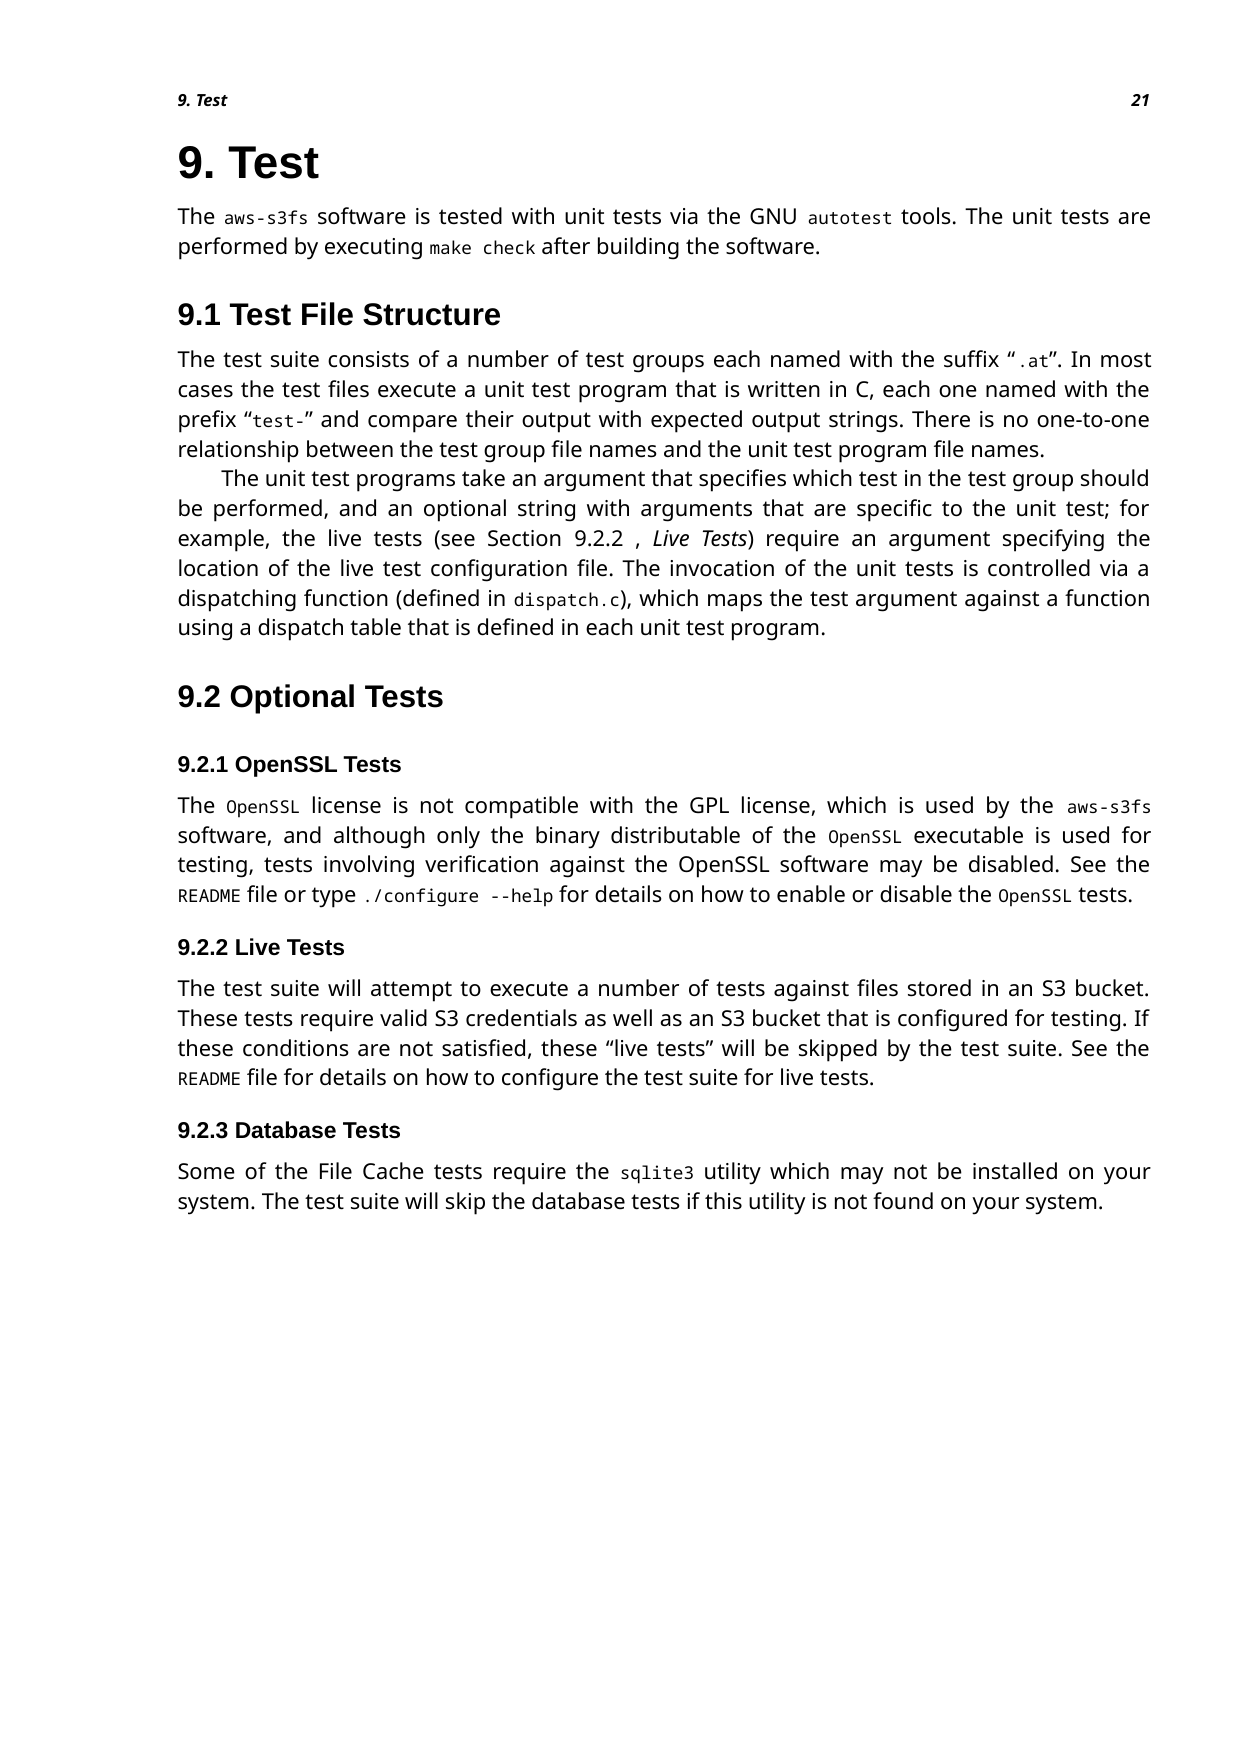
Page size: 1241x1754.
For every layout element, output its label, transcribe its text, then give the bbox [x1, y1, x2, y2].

subtitle OpenSSL Tests [177, 751, 1152, 777]
text The test suite consists of a number of test groups each named with the suffix “.at”. In most cases the test files execute a unit test program that is written in C, each one named with the prefix “test-” and compare their output with expected output strings. There is no one-to-one relationship between the test group file names and the unit test program file names. [177, 344, 1152, 463]
text The unit test programs take an argument that specifies which test in the test group should be performed, and an optional string with arguments that are specific to the unit test; for example, the live tests (see Section 9.2.2, Live Tests) require an argument specifying the location of the live test configuration file. The invocation of the unit tests is controlled via a dispatching function (defined in dispatch.c), which maps the test argument against a function using a dispatch table that is defined in each unit test program. [177, 463, 1152, 642]
subtitle Test File Structure [177, 296, 1152, 332]
subtitle Database Tests [177, 1117, 1152, 1143]
subtitle Optional Tests [177, 678, 1152, 713]
subtitle Test [177, 136, 1152, 188]
subtitle Live Tests [177, 934, 1152, 960]
text The test suite will attempt to execute a number of tests against files stored in an S3 bucket. These tests require valid S3 credentials as well as an S3 bucket that is configured for testing. If these conditions are not satisfied, these “live tests” will be skipped by the test suite. See the README file for details on how to configure the test suite for live tests. [177, 973, 1152, 1092]
text Some of the File Cache tests require the sqlite3 utility which may not be installed on your system. The test suite will skip the database tests if this utility is not found on your system. [177, 1156, 1152, 1216]
text The aws-s3fs software is tested with unit tests via the GNU autotest tools. The unit tests are performed by executing make check after building the software. [177, 201, 1152, 260]
text The OpenSSL license is not compatible with the GPL license, which is used by the aws-s3fs software, and although only the binary distributable of the OpenSSL executable is used for testing, tests involving verification against the OpenSSL software may be disabled. See the README file or type ./configure --help for details on how to enable or disable the OpenSSL tests. [177, 790, 1152, 909]
